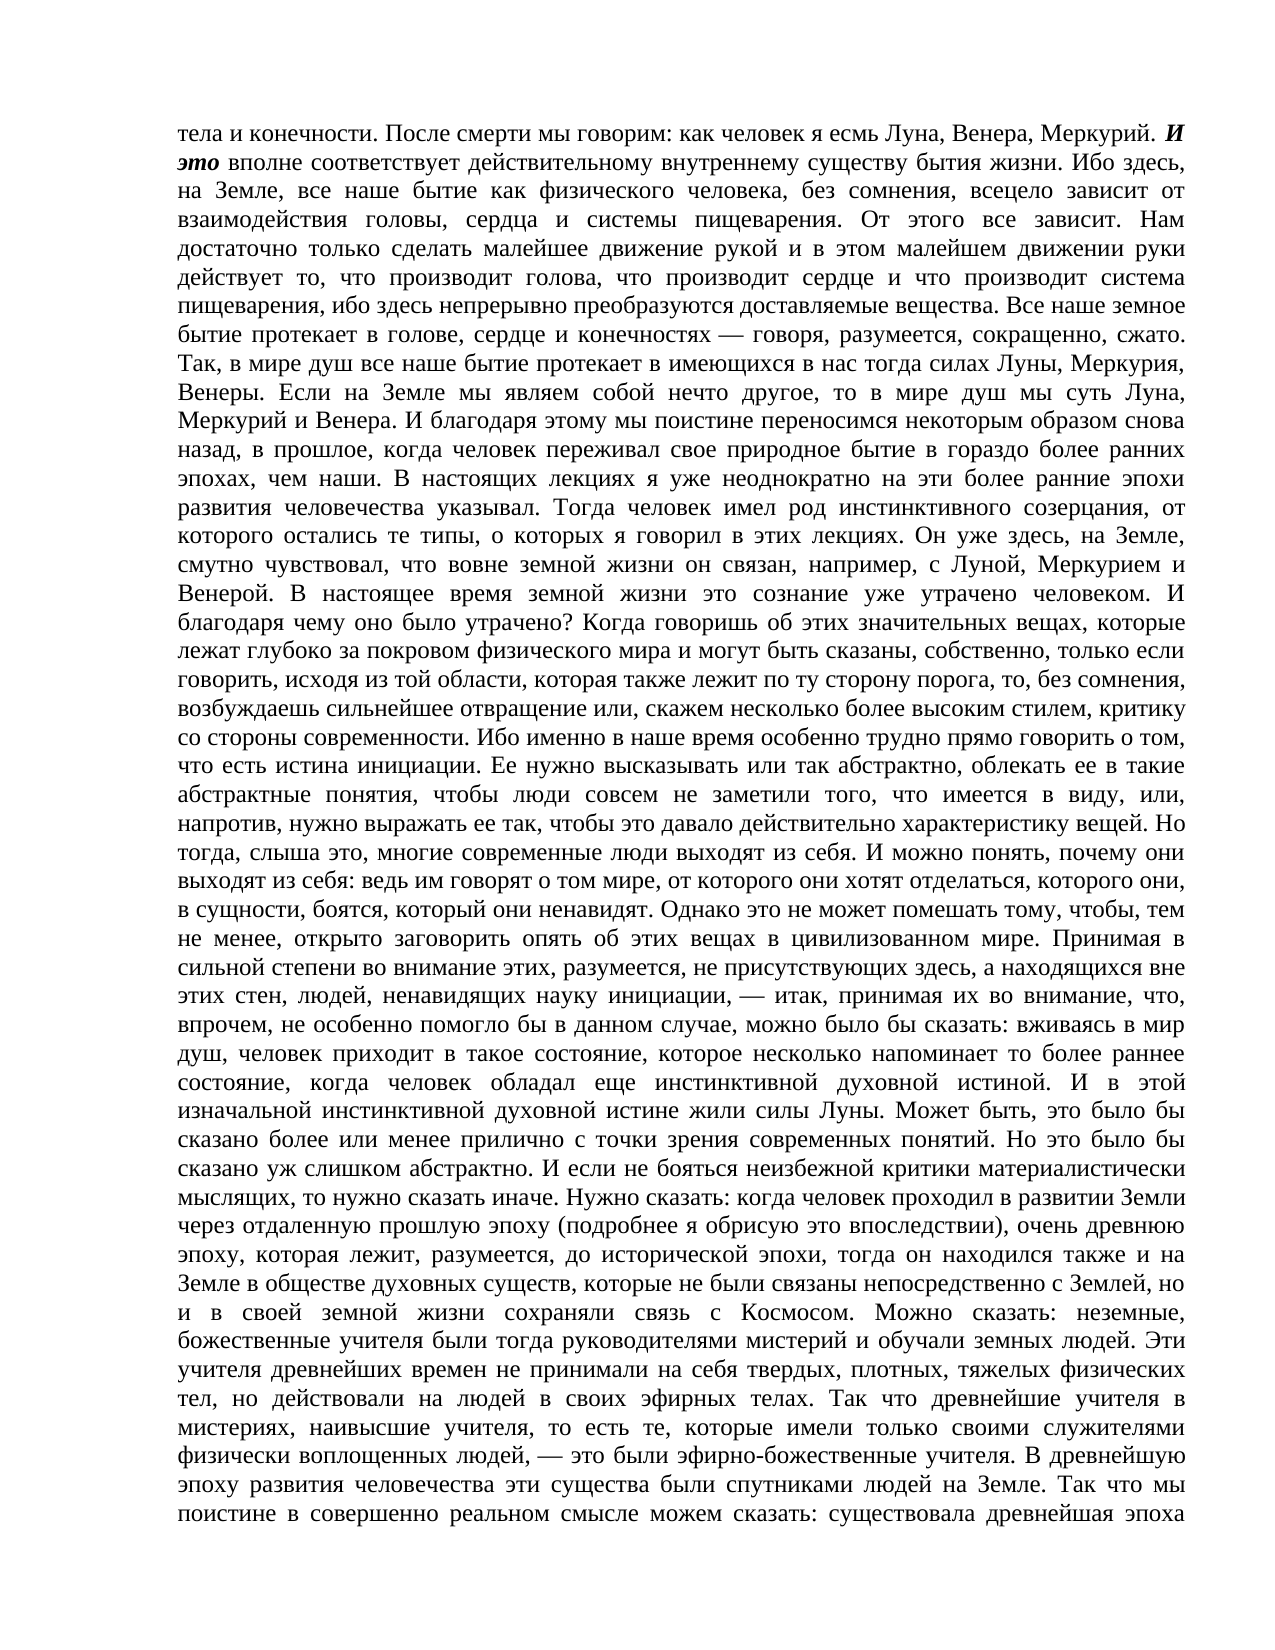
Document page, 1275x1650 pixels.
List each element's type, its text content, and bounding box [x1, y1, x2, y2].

text тела и конечности. После смерти мы говорим: как человек я есмь Луна, Венера, Меркурий. И это вполне соответствует действительному внутреннему существу бытия жизни. Ибо здесь, на Земле, все наше бытие как физического человека, без сомнения, всецело зависит от взаимодействия головы, сердца и системы пищеварения. От этого все зависит. Нам достаточно только сделать малейшее движение рукой и в этом малейшем движении руки действует то, что производит голова, что производит сердце и что производит система пищеварения, ибо здесь непрерывно преобразуются доставляемые вещества. Все наше земное бытие протекает в голове, сердце и конечностях — говоря, разумеется, сокращенно, сжато. Так, в мире душ все наше бытие протекает в имеющихся в нас тогда силах Луны, Меркурия, Венеры. Если на Земле мы являем собой нечто другое, то в мире душ мы суть Луна, Меркурий и Венера. И благодаря этому мы поистине переносимся некоторым образом снова назад, в прошлое, когда человек переживал свое природное бытие в гораздо более ранних эпохах, чем наши. В настоящих лекциях я уже неоднократно на эти более ранние эпохи развития человечества указывал. Тогда человек имел род инстинктивного созерцания, от которого остались те типы, о которых я говорил в этих лекциях. Он уже здесь, на Земле, смутно чувствовал, что вовне земной жизни он связан, например, с Луной, Меркурием и Венерой. В настоящее время земной жизни это сознание уже утрачено человеком. И благодаря чему оно было утрачено? Когда говоришь об этих значительных вещах, которые лежат глубоко за покровом физического мира и могут быть сказаны, собственно, только если говорить, исходя из той области, которая также лежит по ту сторону порога, то, без сомнения, возбуждаешь сильнейшее отвращение или, скажем несколько более высоким стилем, критику со стороны современности. Ибо именно в наше время особенно трудно прямо говорить о том, что есть истина инициации. Ее нужно высказывать или так абстрактно, облекать ее в такие абстрактные понятия, чтобы люди совсем не заметили того, что имеется в виду, или, напротив, нужно выражать ее так, чтобы это давало действительно характеристику вещей. Но тогда, слыша это, многие современные люди выходят из себя. И можно понять, почему они выходят из себя: ведь им говорят о том мире, от которого они хотят отделаться, которого они, в сущности, боятся, который они ненавидят. Однако это не может помешать тому, чтобы, тем не менее, открыто заговорить опять об этих вещах в цивилизованном мире. Принимая в сильной степени во внимание этих, разумеется, не присутствующих здесь, а находящихся вне этих стен, людей, ненавидящих науку инициации, — итак, принимая их во внимание, что, впрочем, не особенно помогло бы в данном случае, можно было бы сказать: вживаясь в мир душ, человек приходит в такое состояние, которое несколько напоминает то более раннее состояние, когда человек обладал еще инстинктивной духовной истиной. И в этой изначальной инстинктивной духовной истине жили силы Луны. Может быть, это было бы сказано более или менее прилично с точки зрения современных понятий. Но это было бы сказано уж слишком абстрактно. И если не бояться неизбежной критики материалистически мыслящих, то нужно сказать иначе. Нужно сказать: когда человек проходил в развитии Земли через отдаленную прошлую эпоху (подробнее я обрисую это впоследствии), очень древнюю эпоху, которая лежит, разумеется, до исторической эпохи, тогда он находился также и на Земле в обществе духовных существ, которые не были связаны непосредственно с Землей, но и в своей земной жизни сохраняли связь с Космосом. Можно сказать: неземные, божественные учителя были тогда руководителями мистерий и обучали земных людей. Эти учителя древнейших времен не принимали на себя твердых, плотных, тяжелых физических тел, но действовали на людей в своих эфирных телах. Так что древнейшие учителя в мистериях, наивысшие учителя, то есть те, которые имели только своими служителями физически воплощенных людей, — это были эфирно-божественные учителя. В древнейшую эпоху развития человечества эти существа были спутниками людей на Земле. Так что мы поистине в совершенно реальном смысле можем сказать: существовала древнейшая эпоха [177, 118, 1186, 1527]
